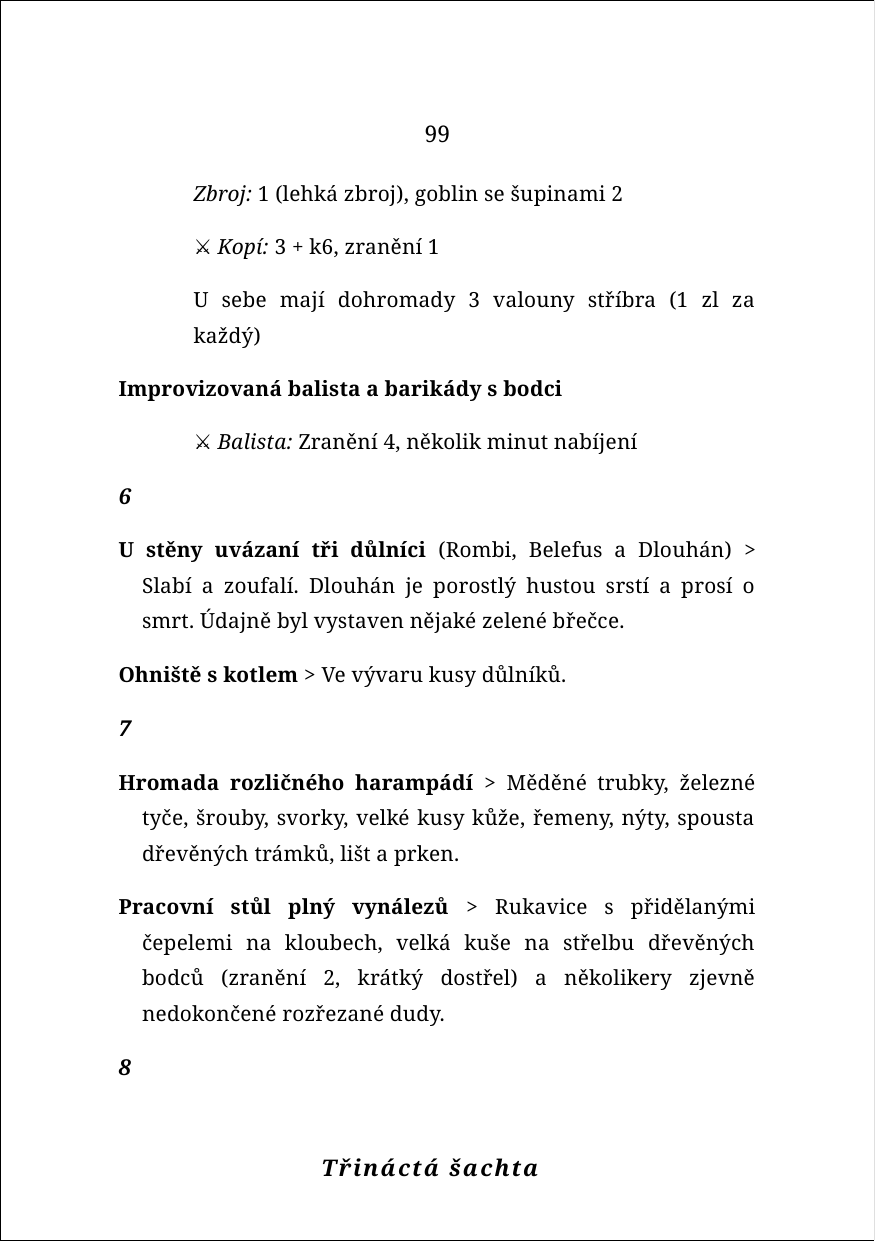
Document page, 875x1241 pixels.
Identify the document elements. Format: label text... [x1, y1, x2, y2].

list Zbroj: 1 (lehká zbroj), goblin se šupinami 2 [156, 179, 756, 207]
text 8 [118, 1052, 756, 1082]
list ⚔ Balista: Zranění 4, několik minut nabíjení [156, 427, 756, 456]
text 7 [118, 713, 756, 743]
list U sebe mají dohromady 3 valouny stříbra (1 zl za každý) [156, 285, 756, 349]
text U stěny uvázaní tři důlníci (Rombi, Belefus a Dlouhán) > Slabí a zoufalí. Dlouhán je porostlý hustou srstí a prosí o smrt. Údajně byl vystaven nějaké zelené břečce. [118, 536, 756, 635]
text Ohniště s kotlem > Ve vývaru kusy důlníků. [118, 660, 756, 688]
list ⚔ Kopí: 3 + k6, zranění 1 [156, 232, 756, 261]
text Hromada rozličného harampádí > Měděné trubky, železné tyče, šrouby, svorky, velké kusy kůže, řemeny, nýty, spousta dřevěných trámků, lišt a prken. [118, 768, 756, 867]
text Improvizovaná balista a barikády s bodci [118, 374, 756, 403]
text Pracovní stůl plný vynálezů > Rukavice s přidělanými čepelemi na kloubech, velká kuše na střelbu dřevěných bodců (zranění 2, krátký dostřel) a několikery zjevně nedokončené rozřezané dudy. [118, 892, 756, 1027]
text 6 [118, 481, 756, 510]
